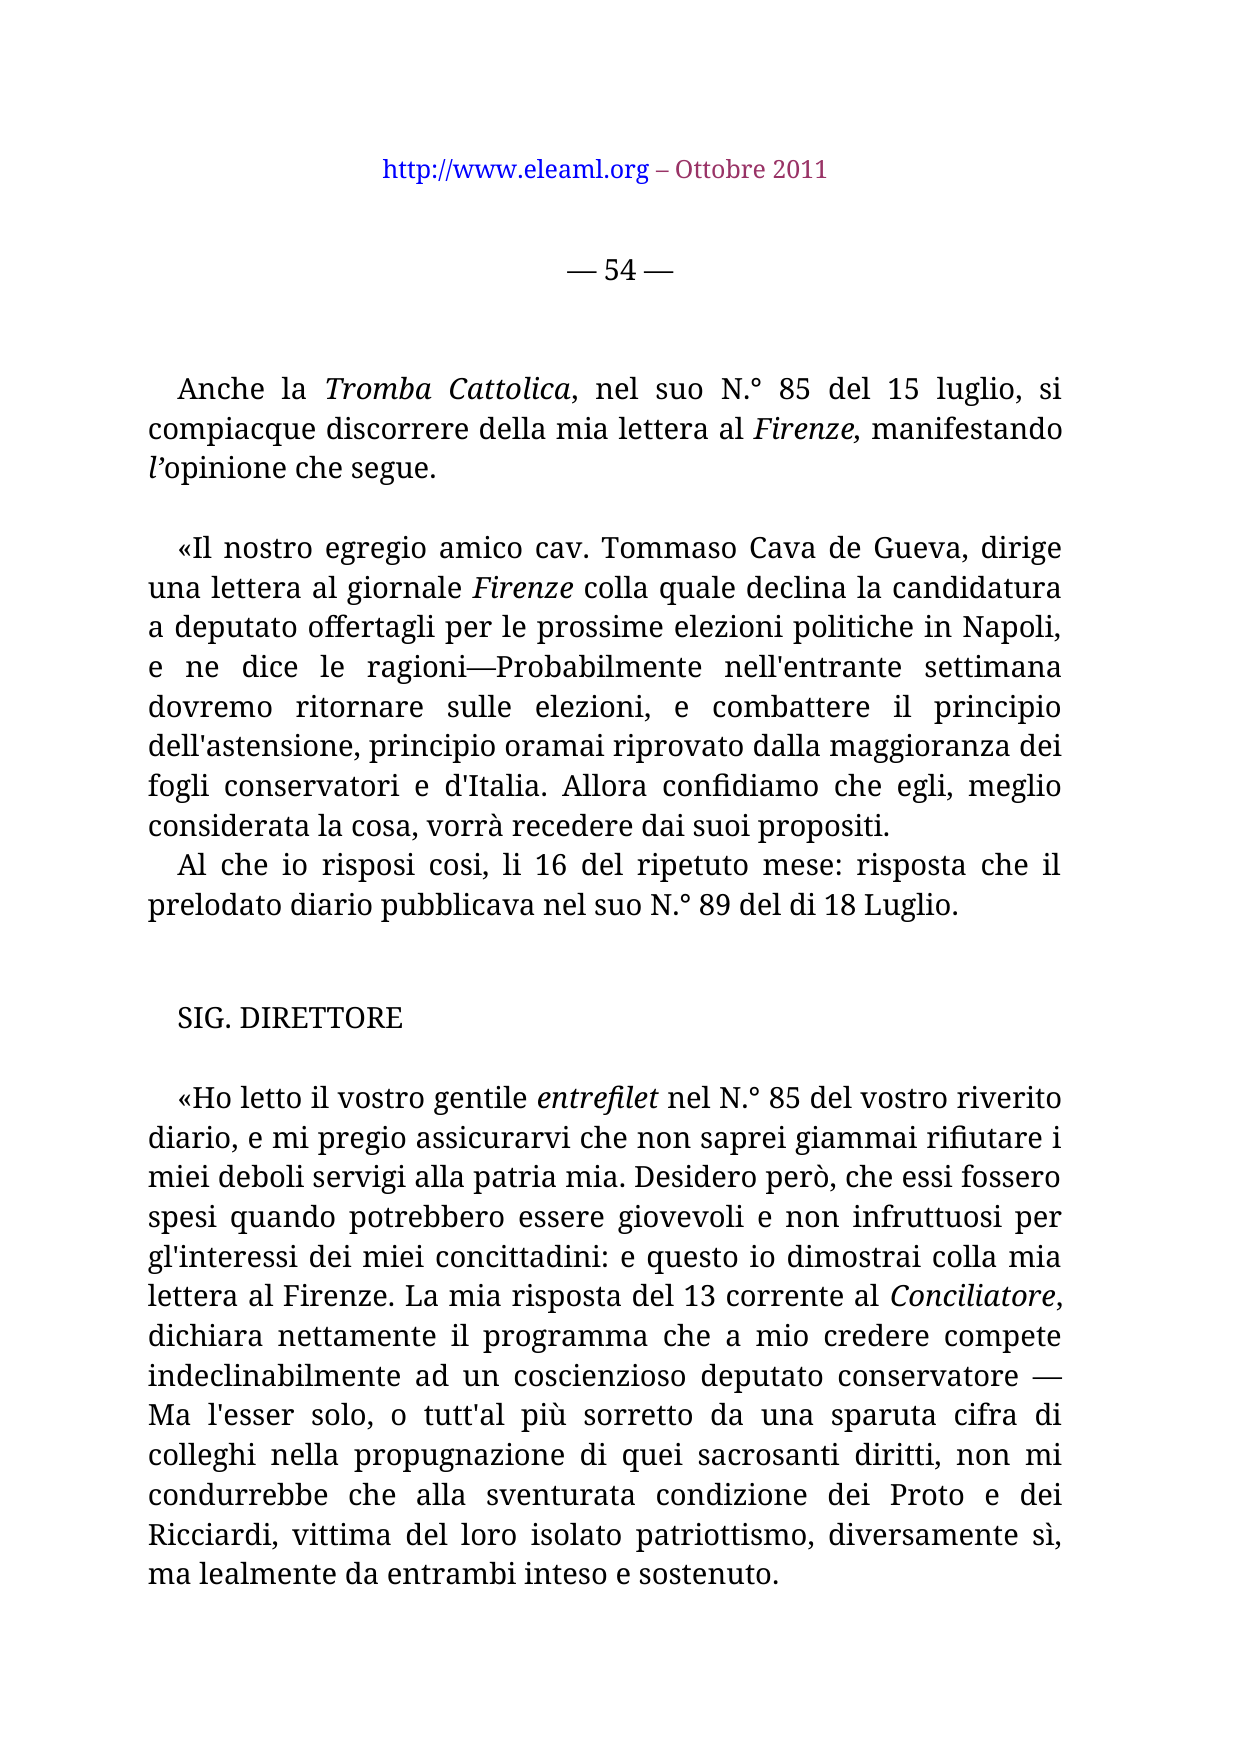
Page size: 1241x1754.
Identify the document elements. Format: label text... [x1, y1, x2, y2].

text «Ho letto il vostro gentile entrefilet nel N.° 85 del vostro riverito diario, e mi pregio assicurarvi che non saprei giammai rifiutare i miei deboli servigi alla patria mia. Desidero però, che essi fossero spesi quando potrebbero essere giovevoli e non infruttuosi per gl'interessi dei miei concittadini: e questo io dimostrai colla mia lettera al Firenze. La mia risposta del 13 corrente al Conciliatore, dichiara nettamente il programma che a mio credere compete indeclinabilmente ad un coscienzioso deputato conservatore — Ma l'esser solo, o tutt'al più sorretto da una sparuta cifra di colleghi nella propugnazione di quei sacrosanti diritti, non mi condurrebbe che alla sventurata condizione dei Proto e dei Ricciardi, vittima del loro isolato patriottismo, diversamente sì, ma lealmente da entrambi inteso e sostenuto. [148, 1077, 1063, 1593]
text — 54 — [148, 249, 1063, 289]
text Anche la Tromba Cattolica, nel suo N.° 85 del 15 luglio, si compiacque discorrere della mia lettera al Firenze, manifestando l’opinione che segue. [148, 368, 1063, 487]
text SIG. DIRETTORE [148, 998, 1063, 1037]
text Al che io risposi cosi, li 16 del ripetuto mese: risposta che il prelodato diario pubblicava nel suo N.° 89 del di 18 Luglio. [148, 845, 1063, 924]
text «Il nostro egregio amico cav. Tommaso Cava de Gueva, dirige una lettera al giornale Firenze colla quale declina la candidatura a deputato offertagli per le prossime elezioni politiche in Napoli, e ne dice le ragioni—Probabilmente nell'entrante settimana dovremo ritornare sulle elezioni, e combattere il principio dell'astensione, principio oramai riprovato dalla maggioranza dei fogli conservatori e d'Italia. Allora confidiamo che egli, meglio considerata la cosa, vorrà recedere dai suoi propositi. [148, 527, 1063, 845]
